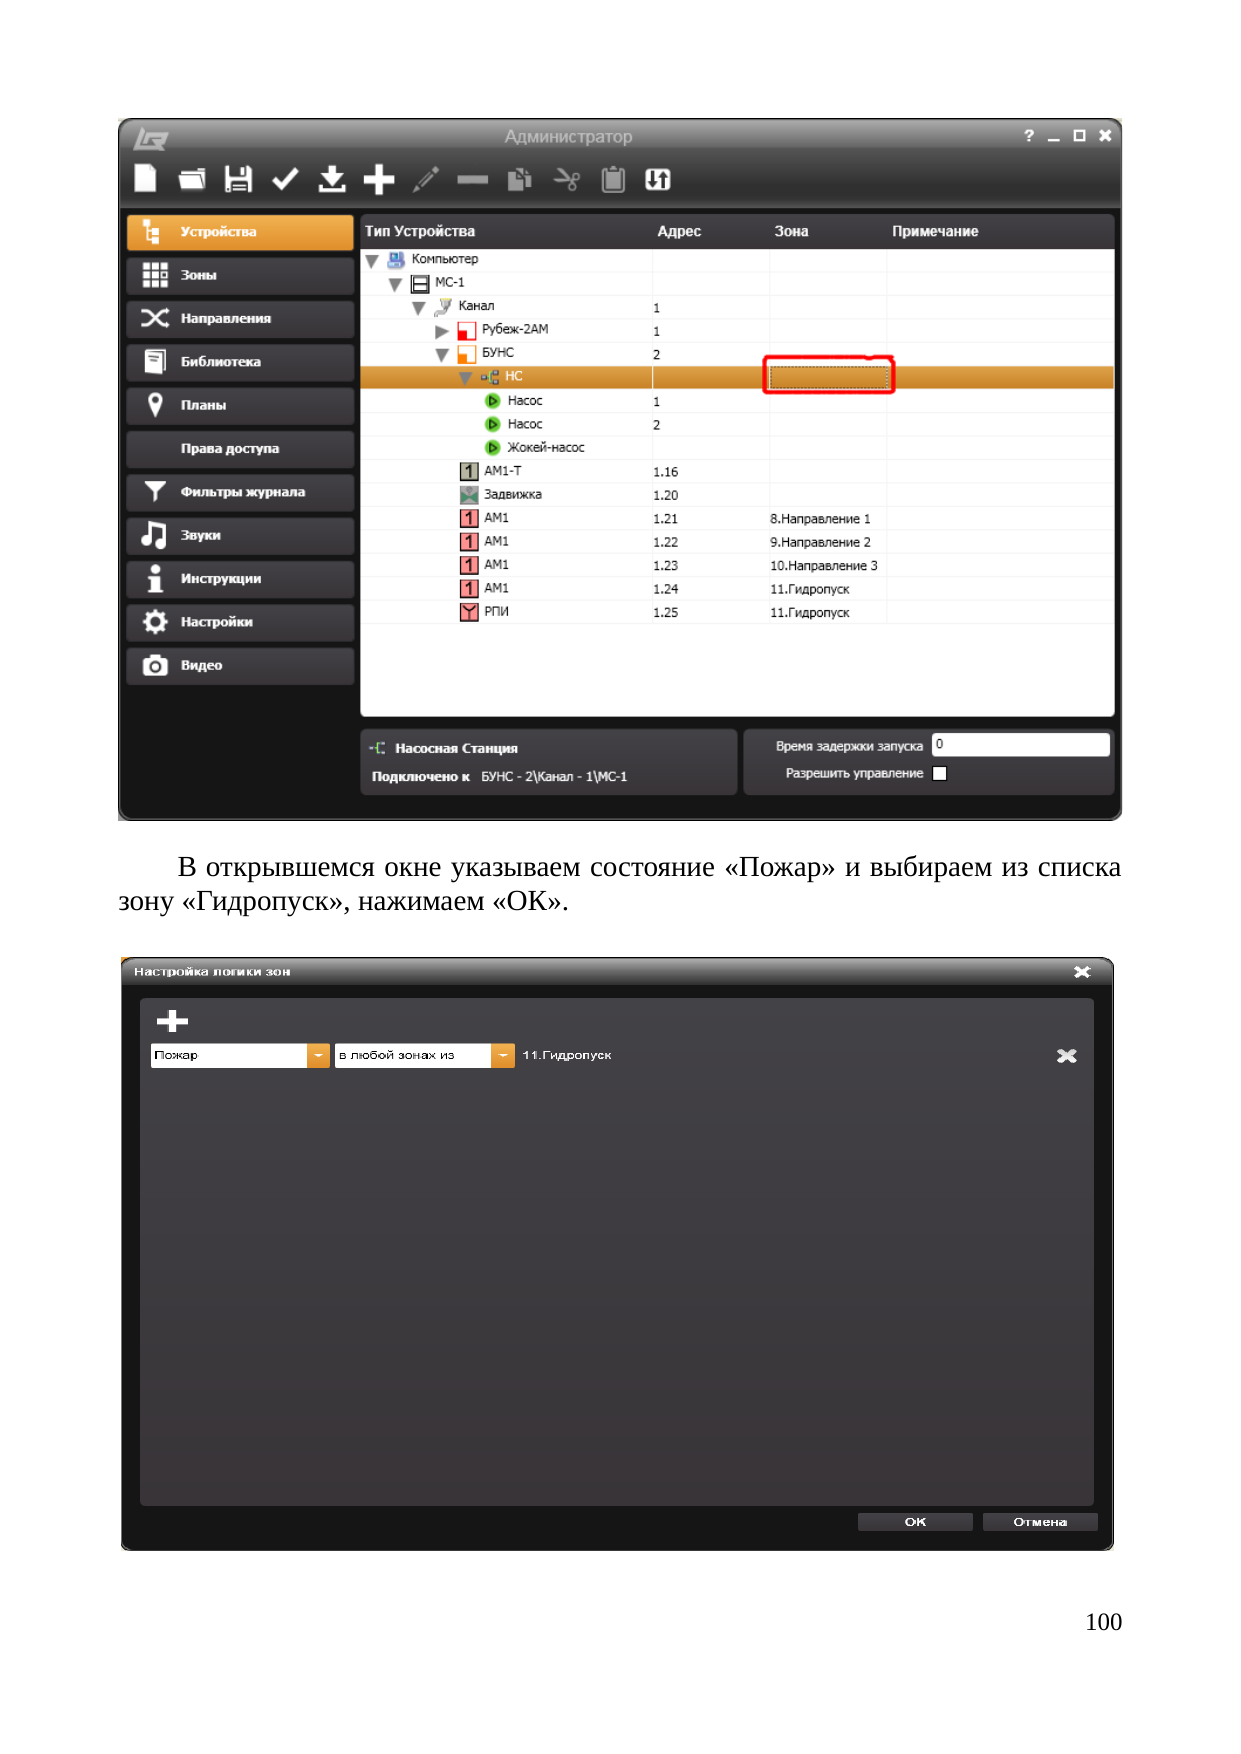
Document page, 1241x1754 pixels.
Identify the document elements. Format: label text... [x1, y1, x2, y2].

picture [118, 118, 1123, 821]
picture [121, 957, 1114, 1551]
text В открывшемся окне указываем состояние «Пожар» и выбираем из списка зону «Гидропуск», нажимаем «ОК». [118, 821, 1122, 917]
